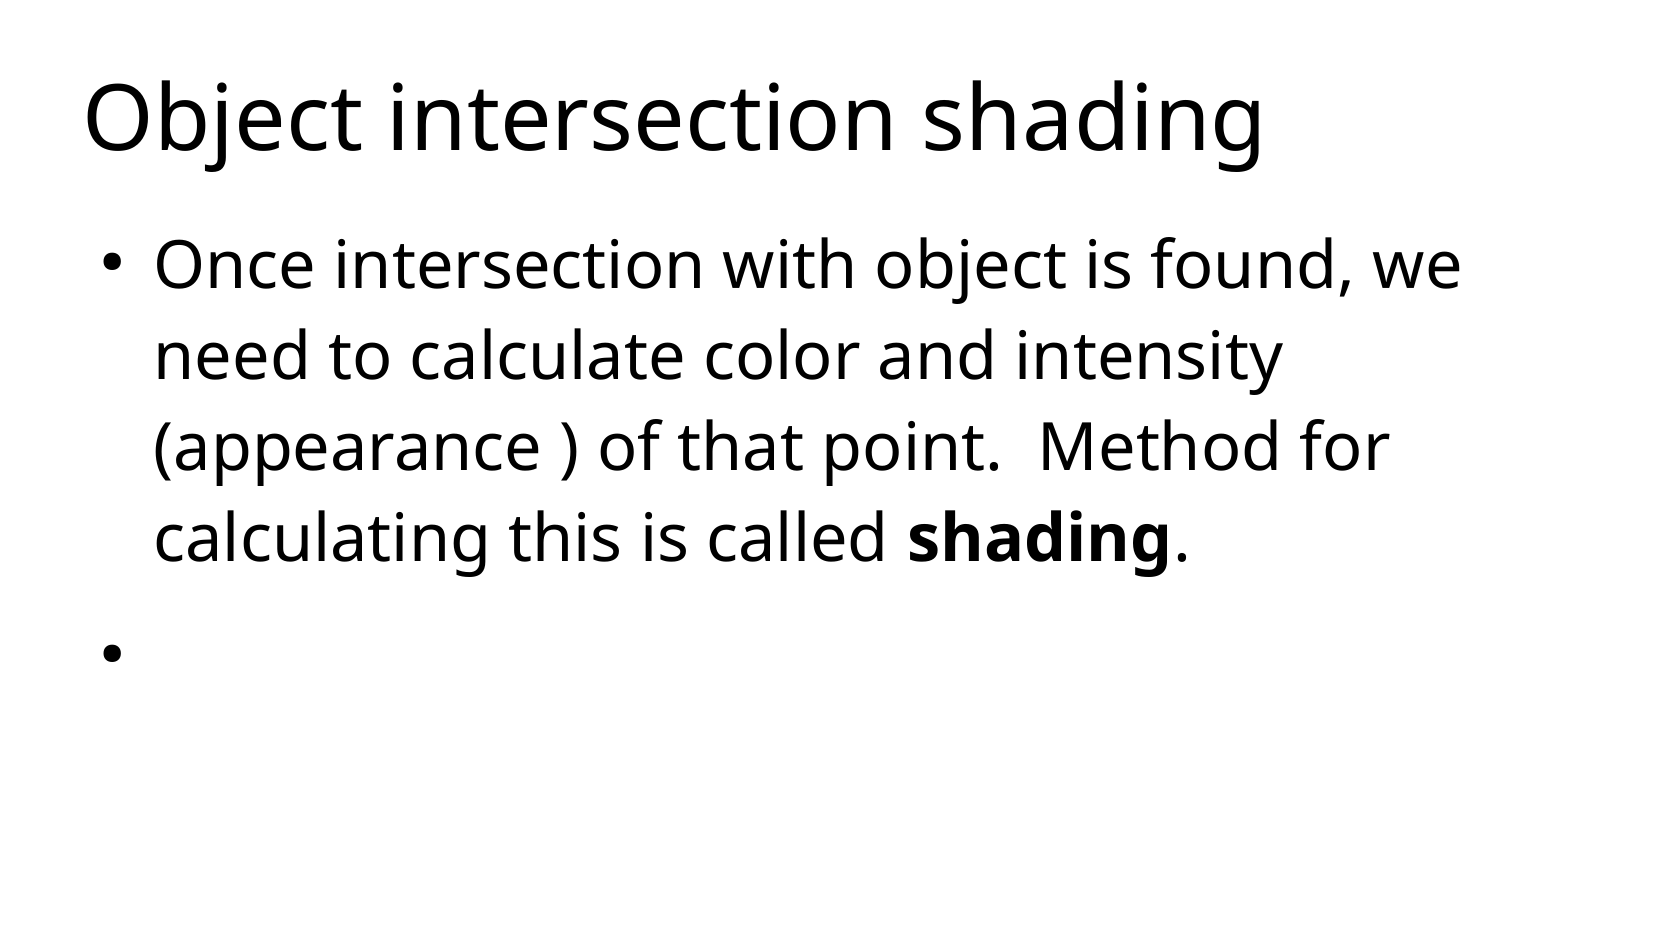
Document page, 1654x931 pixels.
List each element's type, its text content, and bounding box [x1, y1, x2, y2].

title Object intersection shading [82, 37, 1571, 193]
list Once intersection with object is found, we need to calculate color and intensity (appearance ) of that point. Method for calculating this is called shading. [82, 217, 1571, 758]
